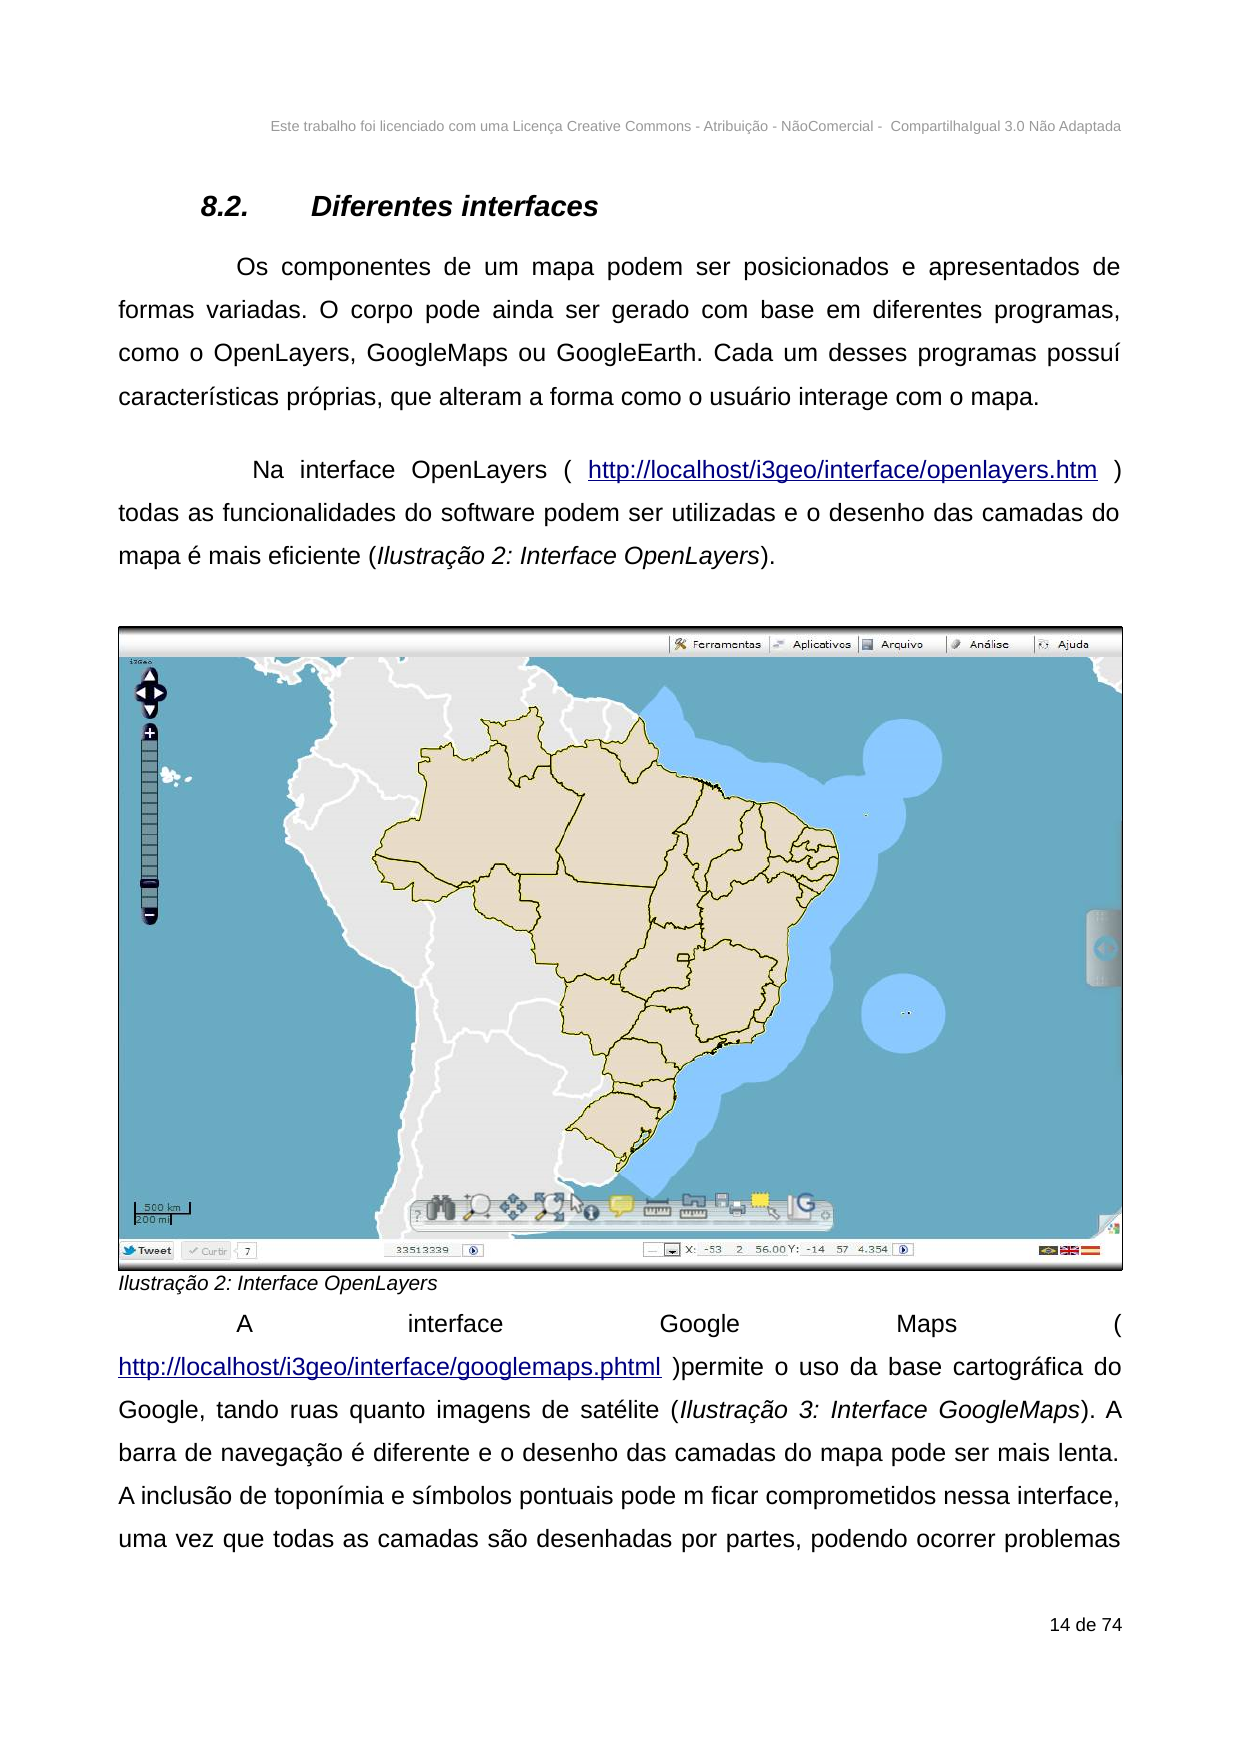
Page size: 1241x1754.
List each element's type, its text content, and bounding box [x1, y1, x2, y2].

text A interface Google Maps ( http://localhost/i3geo/interface/googlemaps.phtml )permite o uso da base cartográfica do Google, tando ruas quanto imagens de satélite (Ilustração 3: Interface GoogleMaps). A barra de navegação é diferente e o desenho das camadas do mapa pode ser mais lenta. A inclusão de toponímia e símbolos pontuais pode m ficar comprometidos nessa interface, uma vez que todas as camadas são desenhadas por partes, podendo ocorrer problemas [118, 1294, 1122, 1553]
text Na interface OpenLayers ( http://localhost/i3geo/interface/openlayers.htm ) todas as funcionalidades do software podem ser utilizadas e o desenho das camadas do mapa é mais eficiente (Ilustração 2: Interface OpenLayers). [118, 455, 1122, 570]
text Os componentes de um mapa podem ser posicionados e apresentados de formas variadas. O corpo pode ainda ser gerado com base em diferentes programas, como o OpenLayers, GoogleMaps ou GoogleEarth. Cada um desses programas possuí características próprias, que alteram a forma como o usuário interage com o mapa. [118, 252, 1122, 410]
subtitle Diferentes interfaces [163, 189, 1077, 223]
text Ilustração 2: Interface OpenLayers [118, 1271, 1122, 1294]
picture [119, 628, 1122, 1270]
